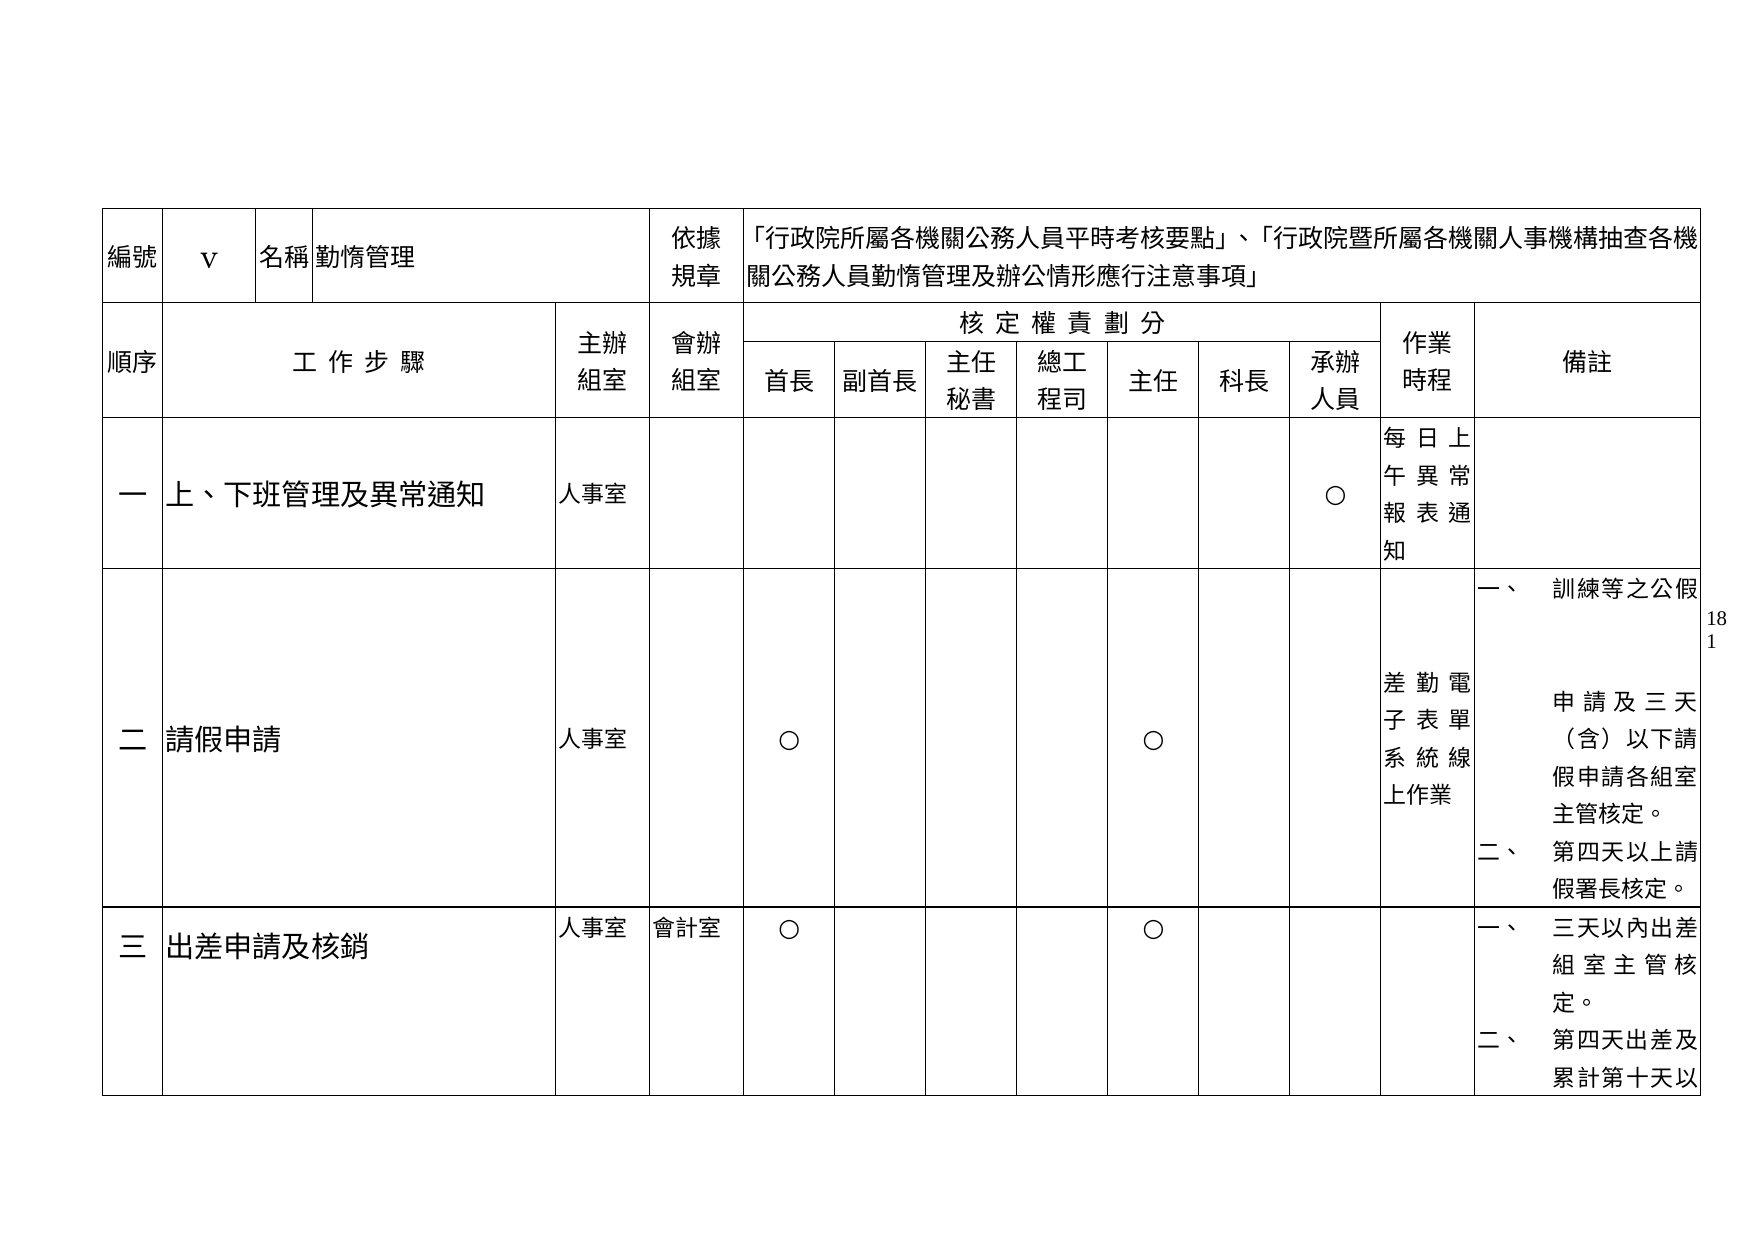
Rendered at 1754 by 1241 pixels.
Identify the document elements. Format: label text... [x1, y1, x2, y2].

table_cell 訓練等之公假申請及三天（含）以下請假申請各組室主管核定。 第四天以上請假署長核定。 [1475, 569, 1700, 906]
table_cell 工 作 步 驟 [163, 303, 555, 417]
table_cell 會計室 [650, 908, 743, 1095]
table_cell ○ [1290, 418, 1380, 568]
table_cell ○ [1108, 569, 1198, 906]
table_cell 作業 時程 [1381, 303, 1474, 417]
table_cell [1199, 908, 1289, 1095]
table_cell 請假申請 [163, 569, 555, 906]
table_cell 每日上午異常報表通知 [1381, 418, 1474, 568]
table_cell [926, 908, 1016, 1095]
table_cell 上、下班管理及異常通知 [163, 418, 555, 568]
table_cell [1017, 569, 1107, 906]
table_header 編號 [103, 209, 162, 302]
table_cell 主任 秘書 [926, 342, 1016, 417]
table_cell [1475, 418, 1700, 568]
table_cell 首長 [744, 342, 834, 417]
table_cell 二 [103, 569, 162, 906]
table_cell 順序 [103, 303, 162, 417]
table_cell 總工 程司 [1017, 342, 1107, 417]
table_cell 差勤電子表單系統線上作業 [1381, 569, 1474, 906]
table_header 勤惰管理 [313, 209, 649, 302]
table_cell [650, 569, 743, 906]
table_cell 會辦 組室 [650, 303, 743, 417]
table_cell 一 [103, 418, 162, 568]
table_header  [163, 209, 255, 302]
table_cell ○ [744, 569, 834, 906]
table_cell [1290, 569, 1380, 906]
table_header 依據 規章 [650, 209, 743, 302]
table_cell [1199, 569, 1289, 906]
table_cell [1017, 908, 1107, 1095]
table_cell [835, 569, 925, 906]
table_cell 備註 [1475, 303, 1700, 417]
table_cell 主辦 組室 [556, 303, 649, 417]
table_cell 核 定 權 責 劃 分 [744, 303, 1380, 341]
table_cell [650, 418, 743, 568]
table_cell ○ [744, 908, 834, 1095]
table_cell [1199, 418, 1289, 568]
table_cell 出差申請及核銷 [163, 908, 555, 1095]
table_cell [1290, 908, 1380, 1095]
table_cell 人事室 [556, 569, 649, 906]
table_header 「行政院所屬各機關公務人員平時考核要點」、「行政院暨所屬各機關人事機構抽查各機關公務人員勤惰管理及辦公情形應行注意事項」 [744, 209, 1700, 302]
table_cell [1017, 418, 1107, 568]
table_cell [926, 418, 1016, 568]
table_cell [835, 908, 925, 1095]
table_cell 人事室 [556, 908, 649, 1095]
table_cell [744, 418, 834, 568]
table_cell ○ [1108, 908, 1198, 1095]
table_header 名稱 [256, 209, 312, 302]
table_cell 副首長 [835, 342, 925, 417]
table_cell [926, 569, 1016, 906]
table_cell 承辦 人員 [1290, 342, 1380, 417]
table_cell 主任 [1108, 342, 1198, 417]
table_cell 人事室 [556, 418, 649, 568]
table_cell [1108, 418, 1198, 568]
table_cell 三 [103, 908, 162, 1095]
table_cell [835, 418, 925, 568]
table_cell 科長 [1199, 342, 1289, 417]
table_cell 三天以內出差組室主管核定。 第四天出差及累計第十天以 [1475, 908, 1700, 1095]
table_cell [1381, 908, 1474, 1095]
